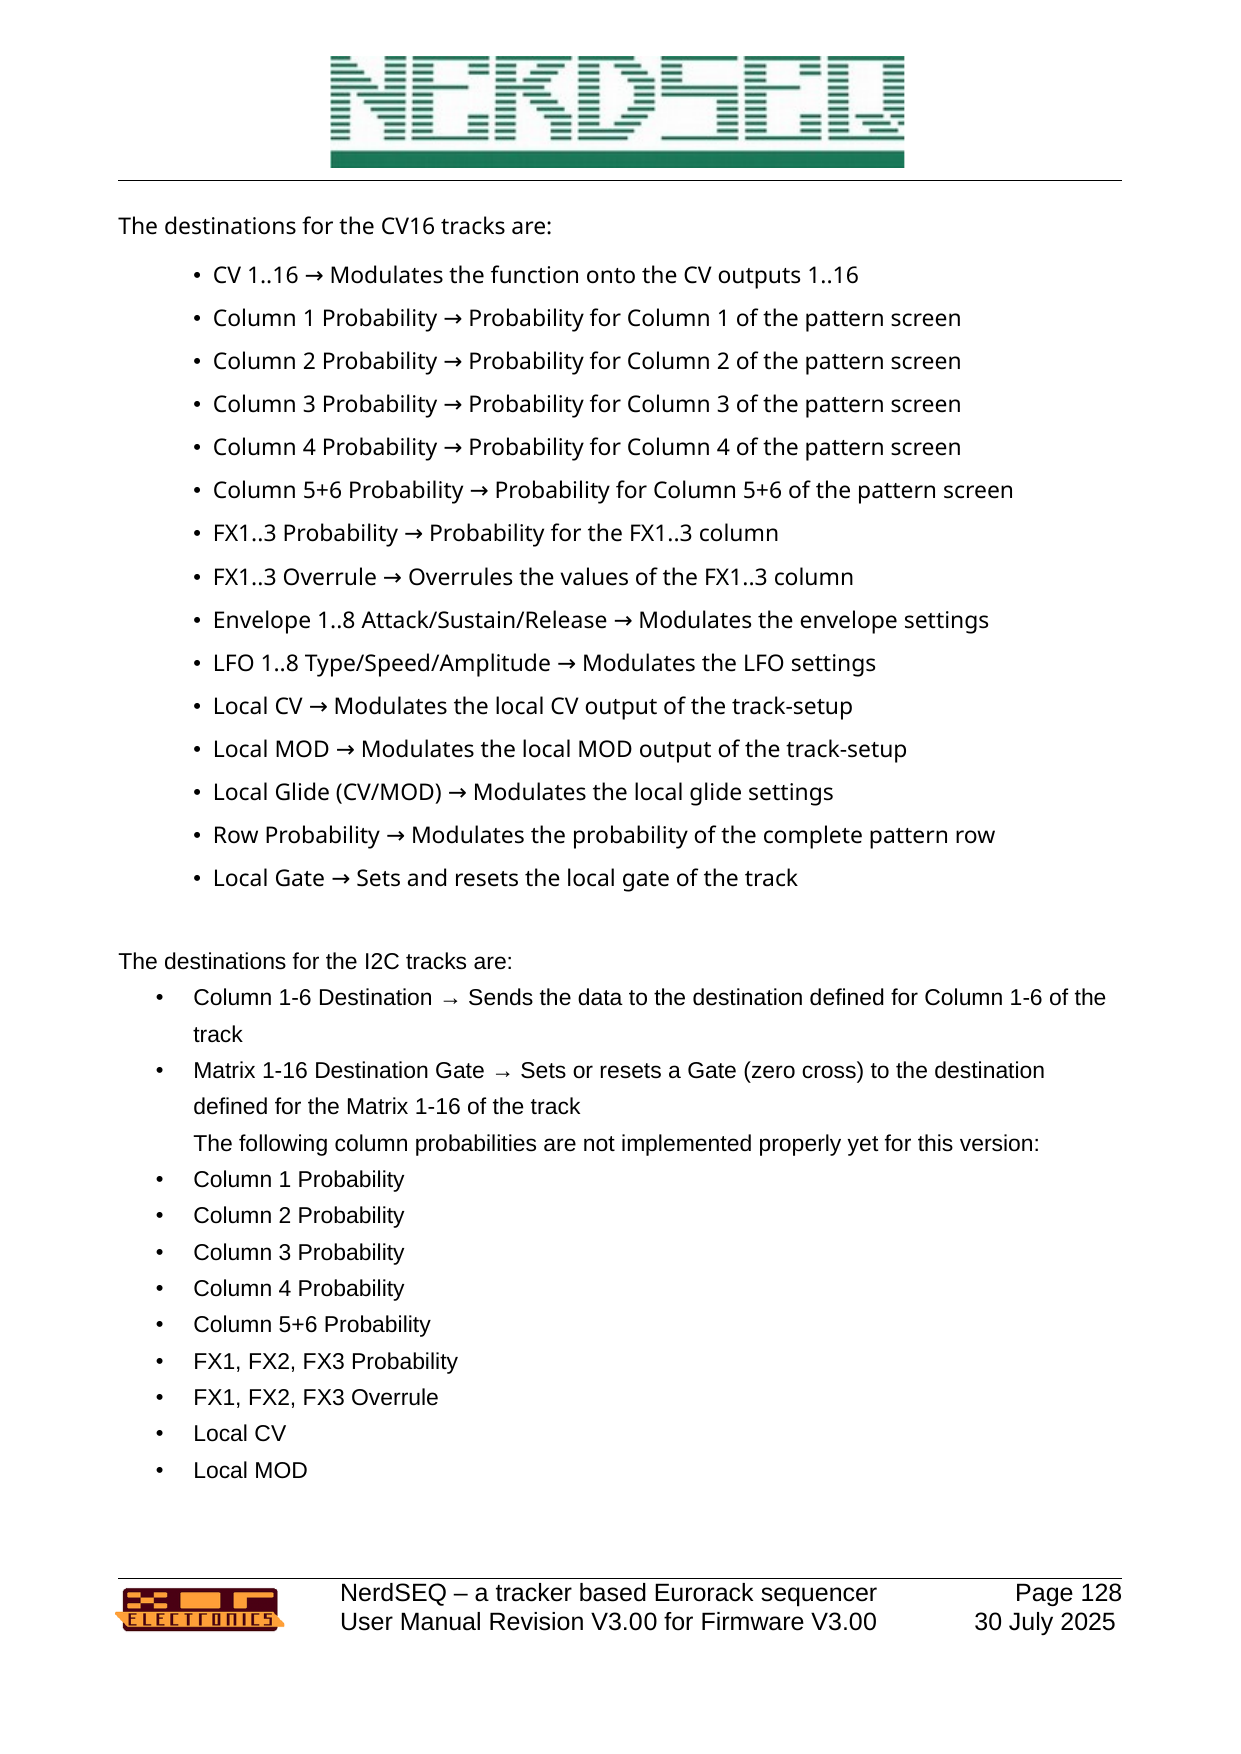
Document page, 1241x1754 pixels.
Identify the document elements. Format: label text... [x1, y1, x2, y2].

text • FX1..3 Probability → Probability for the FX1..3 column [193, 517, 1122, 549]
text • Local Gate → Sets and resets the local gate of the track [193, 862, 1122, 894]
text • Column 5+6 Probability → Probability for Column 5+6 of the pattern screen [193, 474, 1122, 506]
picture [330, 56, 905, 168]
list Local MOD [156, 1457, 1122, 1483]
list The following column probabilities are not implemented properly yet for this version: [156, 1129, 1122, 1156]
text • Column 3 Probability → Probability for Column 3 of the pattern screen [193, 388, 1122, 419]
list Matrix 1-16 Destination Gate → Sets or resets a Gate (zero cross) to the destination defined for the Matrix 1-16 of the track [156, 1057, 1122, 1119]
list Column 3 Probability [156, 1239, 1122, 1265]
text • Column 1 Probability → Probability for Column 1 of the pattern screen [193, 302, 1122, 333]
list Column 4 Probability [156, 1275, 1122, 1301]
text • Local Glide (CV/MOD) → Modulates the local glide settings [193, 776, 1122, 807]
list FX1, FX2, FX3 Overrule [156, 1384, 1122, 1410]
list Column 2 Probability [156, 1202, 1122, 1229]
list Column 5+6 Probability [156, 1311, 1122, 1338]
text • Row Probability → Modulates the probability of the complete pattern row [193, 819, 1122, 851]
list Column 1-6 Destination → Sends the data to the destination defined for Column 1-6 of the track [156, 984, 1122, 1047]
text The destinations for the I2C tracks are: [118, 948, 1122, 974]
picture [115, 1584, 285, 1634]
text • Envelope 1..8 Attack/Sustain/Release → Modulates the envelope settings [193, 604, 1122, 635]
text • Column 2 Probability → Probability for Column 2 of the pattern screen [193, 345, 1122, 376]
text • Local MOD → Modulates the local MOD output of the track-setup [193, 733, 1122, 764]
text • LFO 1..8 Type/Speed/Amplitude → Modulates the LFO settings [193, 647, 1122, 678]
list FX1, FX2, FX3 Probability [156, 1348, 1122, 1374]
list Local CV [156, 1420, 1122, 1447]
list Column 1 Probability [156, 1166, 1122, 1192]
text • Column 4 Probability → Probability for Column 4 of the pattern screen [193, 431, 1122, 462]
text • FX1..3 Overrule → Overrules the values of the FX1..3 column [193, 561, 1122, 592]
text The destinations for the CV16 tracks are: [118, 209, 1122, 241]
text • Local CV → Modulates the local CV output of the track-setup [193, 690, 1122, 721]
text • CV 1..16 → Modulates the function onto the CV outputs 1..16 [193, 259, 1122, 290]
